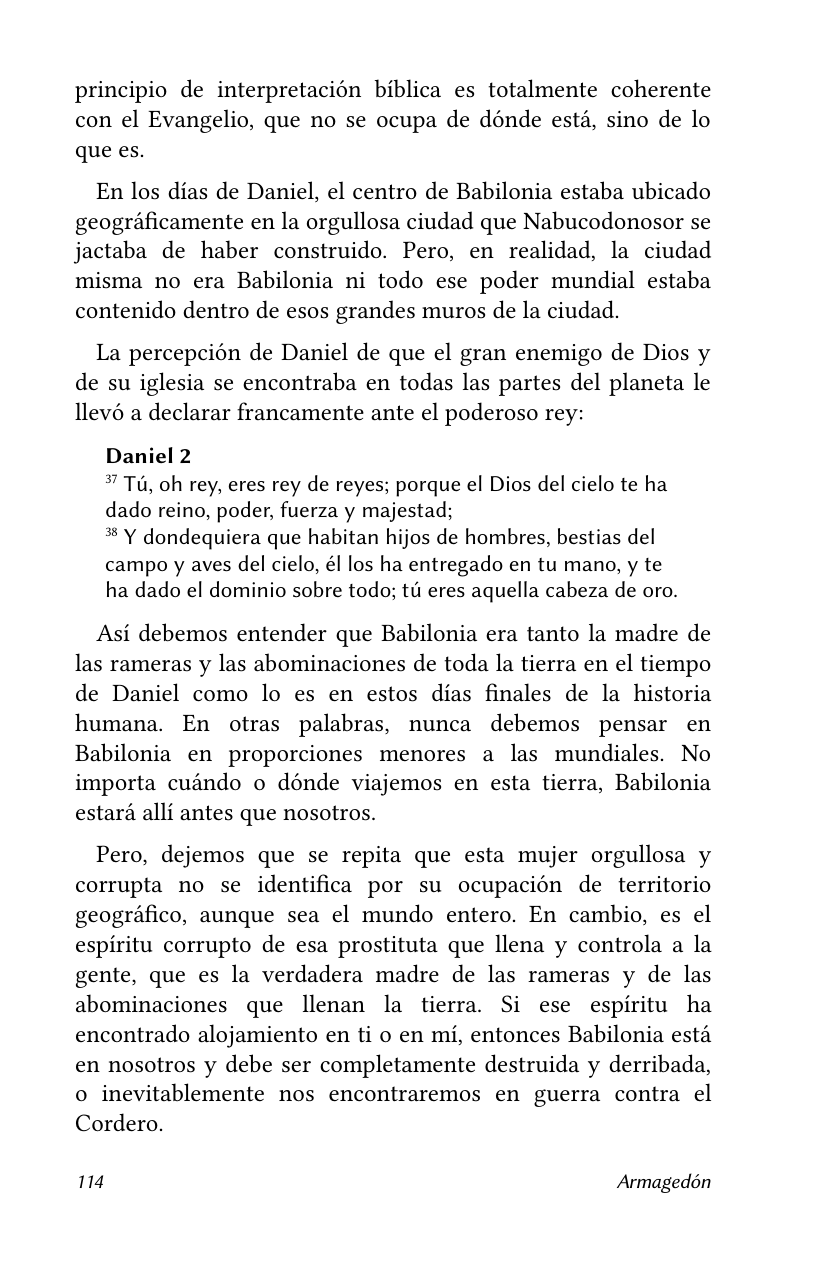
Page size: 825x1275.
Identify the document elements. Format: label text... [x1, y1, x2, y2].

text En los días de Daniel, el centro de Babilonia estaba ubicado geográficamente en la orgullosa ciudad que Nabucodonosor se jactaba de haber construido. Pero, en realidad, la ciudad misma no era Babilonia ni todo ese poder mundial estaba contenido dentro de esos grandes muros de la ciudad. [75, 177, 712, 325]
text La percepción de Daniel de que el gran enemigo de Dios y de su iglesia se encontraba en todas las partes del planeta le llevó a declarar francamente ante el poderoso rey: [75, 338, 712, 427]
text Pero, dejemos que se repita que esta mujer orgullosa y corrupta no se identifica por su ocupación de territorio geográfico, aunque sea el mundo entero. En cambio, es el espíritu corrupto de esa prostituta que llena y controla a la gente, que es la verdadera madre de las rameras y de las abominaciones que llenan la tierra. Si ese espíritu ha encontrado alojamiento en ti o en mí, entonces Babilonia está en nosotros y debe ser completamente destruida y derribada, o inevitablemente nos encontraremos en guerra contra el Cordero. [75, 840, 712, 1138]
text principio de interpretación bíblica es totalmente coherente con el Evangelio, que no se ocupa de dónde está, sino de lo que es. [75, 75, 712, 163]
text 38 Y dondequiera que habitan hijos de hombres, bestias del campo y aves del cielo, él los ha entregado en tu mano, y te ha dado el dominio sobre todo; tú eres aquella cabeza de oro. [105, 524, 682, 603]
text Así debemos entender que Babilonia era tanto la madre de las rameras y las abominaciones de toda la tierra en el tiempo de Daniel como lo es en estos días finales de la historia humana. En otras palabras, nunca debemos pensar en Babilonia en proporciones menores a las mundiales. No importa cuándo o dónde viajemos en esta tierra, Babilonia estará allí antes que nosotros. [75, 619, 712, 827]
text Daniel 2 [105, 443, 712, 469]
text 37 Tú, oh rey, eres rey de reyes; porque el Dios del cielo te ha dado reino, poder, fuerza y majestad; [105, 471, 682, 523]
